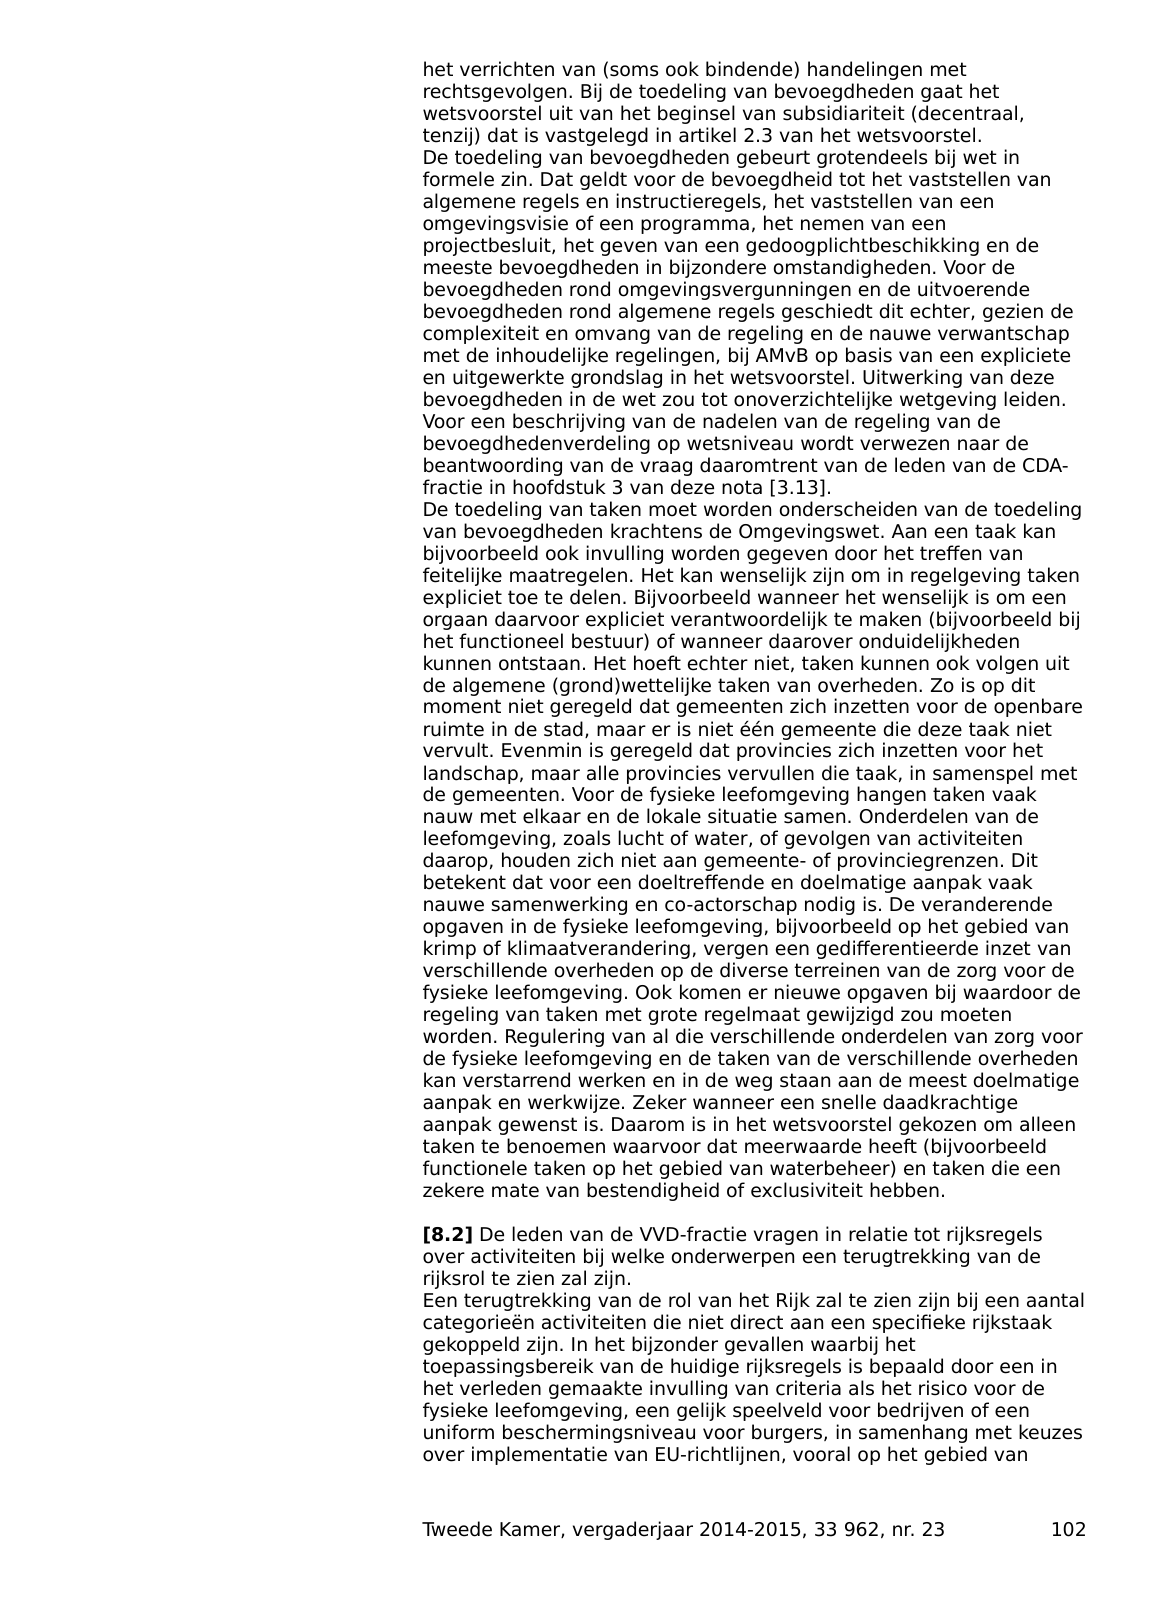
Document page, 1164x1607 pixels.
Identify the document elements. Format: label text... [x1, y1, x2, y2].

text het verrichten van (soms ook bindende) handelingen met rechtsgevolgen. Bij de toedeling van bevoegdheden gaat het wetsvoorstel uit van het beginsel van subsidiariteit (decentraal, tenzij) dat is vastgelegd in artikel 2.3 van het wetsvoorstel. [422, 59, 1087, 147]
text [8.2] De leden van de VVD-fractie vragen in relatie tot rijksregels over activiteiten bij welke onderwerpen een terugtrekking van de rijksrol te zien zal zijn. [422, 1224, 1087, 1290]
text De toedeling van taken moet worden onderscheiden van de toedeling van bevoegdheden krachtens de Omgevingswet. Aan een taak kan bijvoorbeeld ook invulling worden gegeven door het treffen van feitelijke maatregelen. Het kan wenselijk zijn om in regelgeving taken expliciet toe te delen. Bijvoorbeeld wanneer het wenselijk is om een orgaan daarvoor expliciet verantwoordelijk te maken (bijvoorbeeld bij het functioneel bestuur) of wanneer daarover onduidelijkheden kunnen ontstaan. Het hoeft echter niet, taken kunnen ook volgen uit de algemene (grond)wettelijke taken van overheden. Zo is op dit moment niet geregeld dat gemeenten zich inzetten voor de openbare ruimte in de stad, maar er is niet één gemeente die deze taak niet vervult. Evenmin is geregeld dat provincies zich inzetten voor het landschap, maar alle provincies vervullen die taak, in samenspel met de gemeenten. Voor de fysieke leefomgeving hangen taken vaak nauw met elkaar en de lokale situatie samen. Onderdelen van de leefomgeving, zoals lucht of water, of gevolgen van activiteiten daarop, houden zich niet aan gemeente- of provinciegrenzen. Dit betekent dat voor een doeltreffende en doelmatige aanpak vaak nauwe samenwerking en co-actorschap nodig is. De veranderende opgaven in de fysieke leefomgeving, bijvoorbeeld op het gebied van krimp of klimaatverandering, vergen een gedifferentieerde inzet van verschillende overheden op de diverse terreinen van de zorg voor de fysieke leefomgeving. Ook komen er nieuwe opgaven bij waardoor de regeling van taken met grote regelmaat gewijzigd zou moeten worden. Regulering van al die verschillende onderdelen van zorg voor de fysieke leefomgeving en de taken van de verschillende overheden kan verstarrend werken en in de weg staan aan de meest doelmatige aanpak en werkwijze. Zeker wanneer een snelle daadkrachtige aanpak gewenst is. Daarom is in het wetsvoorstel gekozen om alleen taken te benoemen waarvoor dat meerwaarde heeft (bijvoorbeeld functionele taken op het gebied van waterbeheer) en taken die een zekere mate van bestendigheid of exclusiviteit hebben. [422, 499, 1087, 1202]
text De toedeling van bevoegdheden gebeurt grotendeels bij wet in formele zin. Dat geldt voor de bevoegdheid tot het vaststellen van algemene regels en instructieregels, het vaststellen van een omgevingsvisie of een programma, het nemen van een projectbesluit, het geven van een gedoogplichtbeschikking en de meeste bevoegdheden in bijzondere omstandigheden. Voor de bevoegdheden rond omgevingsvergunningen en de uitvoerende bevoegdheden rond algemene regels geschiedt dit echter, gezien de complexiteit en omvang van de regeling en de nauwe verwantschap met de inhoudelijke regelingen, bij AMvB op basis van een expliciete en uitgewerkte grondslag in het wetsvoorstel. Uitwerking van deze bevoegdheden in de wet zou tot onoverzichtelijke wetgeving leiden. Voor een beschrijving van de nadelen van de regeling van de bevoegdhedenverdeling op wetsniveau wordt verwezen naar de beantwoording van de vraag daaromtrent van de leden van de CDA-fractie in hoofdstuk 3 van deze nota [3.13]. [422, 147, 1087, 499]
text Een terugtrekking van de rol van het Rijk zal te zien zijn bij een aantal categorieën activiteiten die niet direct aan een specifieke rijkstaak gekoppeld zijn. In het bijzonder gevallen waarbij het toepassingsbereik van de huidige rijksregels is bepaald door een in het verleden gemaakte invulling van criteria als het risico voor de fysieke leefomgeving, een gelijk speelveld voor bedrijven of een uniform beschermingsniveau voor burgers, in samenhang met keuzes over implementatie van EU-richtlijnen, vooral op het gebied van [422, 1290, 1087, 1466]
